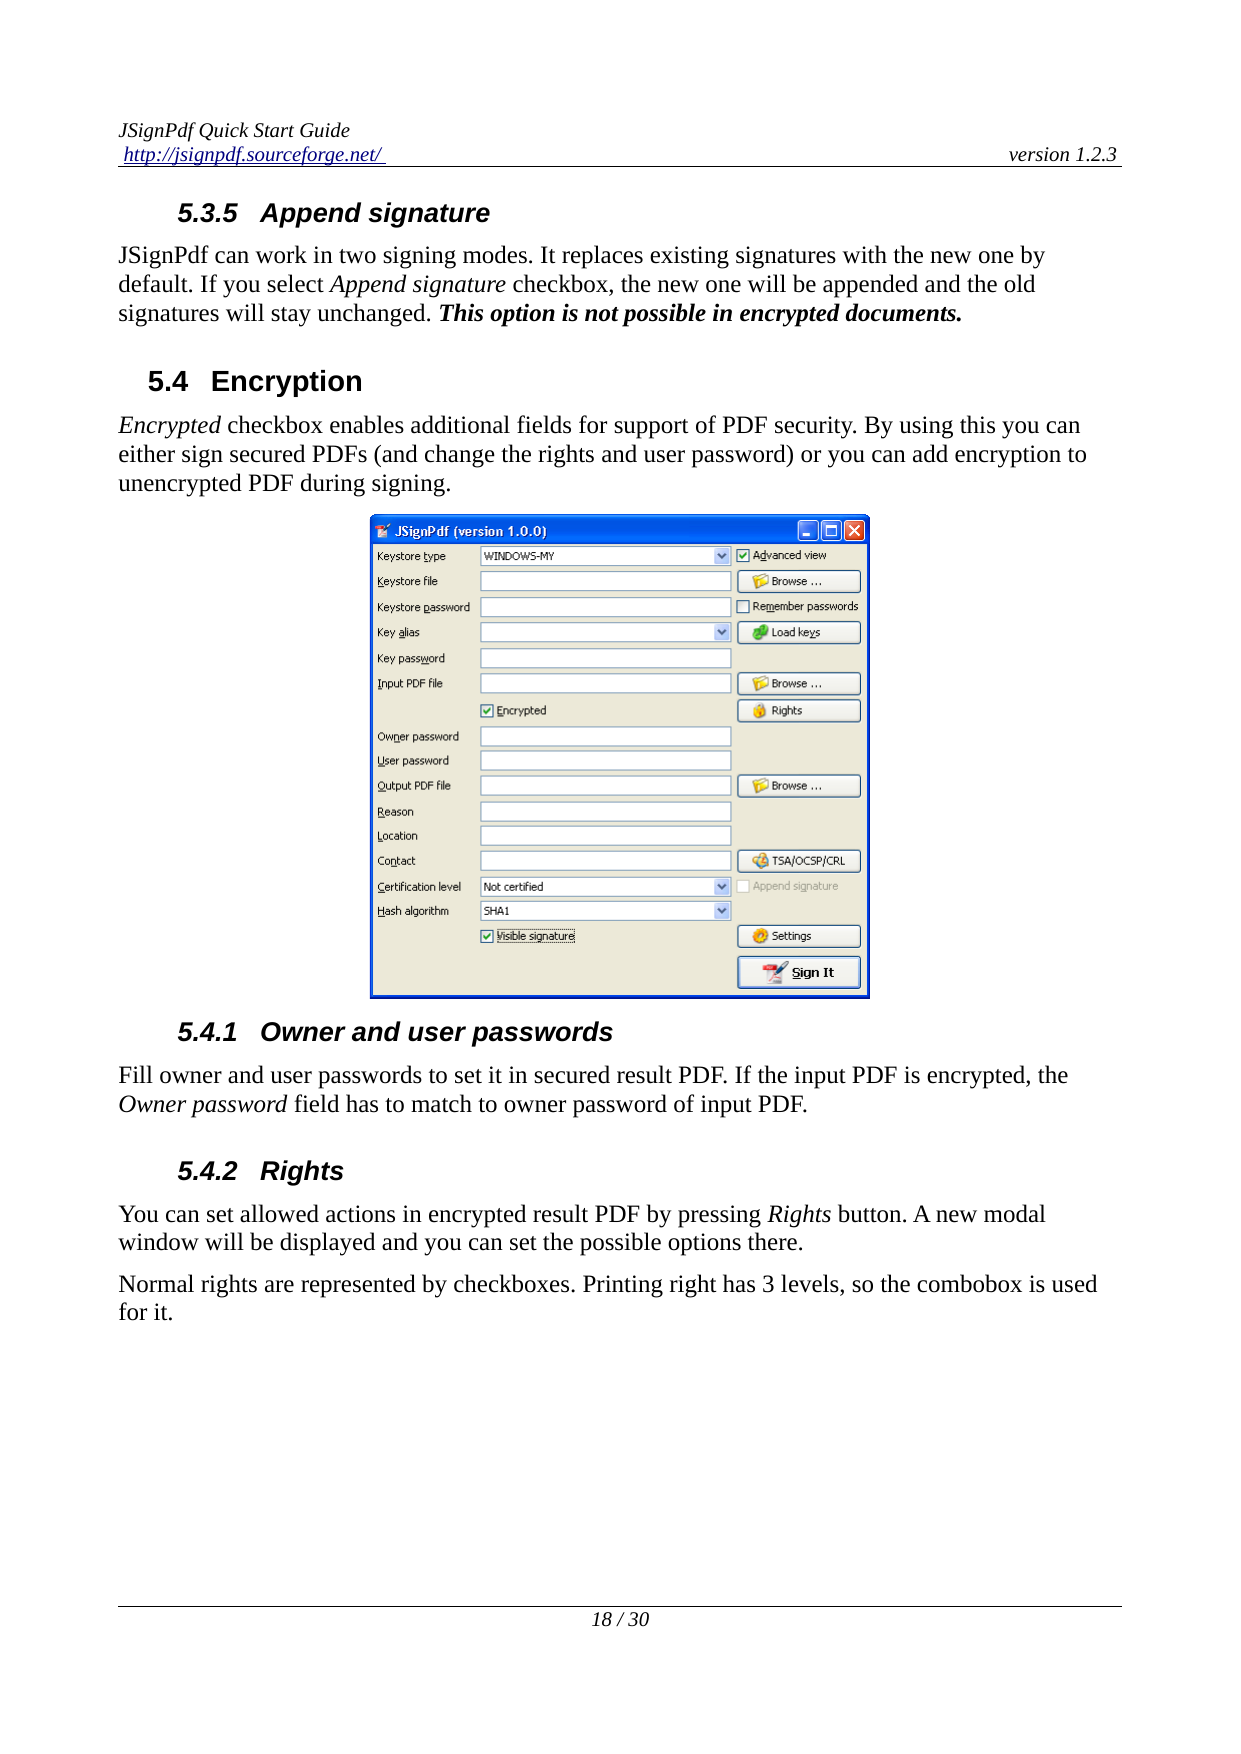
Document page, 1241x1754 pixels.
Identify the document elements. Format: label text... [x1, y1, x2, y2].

text Encrypted checkbox enables additional fields for support of PDF security. By using this you can either sign secured PDFs (and change the rights and user password) or you can add encryption to unencrypted PDF during signing. [118, 410, 1122, 497]
picture [369, 514, 870, 999]
text Normal rights are represented by checkboxes. Printing right has 3 levels, so the combobox is used for it. [118, 1269, 1122, 1326]
subtitle Rights [177, 1155, 1122, 1186]
subtitle Append signature [177, 197, 1122, 228]
text Fill owner and user passwords to set it in secured result PDF. If the input PDF is encrypted, the Owner password field has to match to owner password of input PDF. [118, 1060, 1122, 1117]
text JSignPdf can work in two signing modes. It replaces existing signatures with the new one by default. If you select Append signature checkbox, the new one will be appended and the old signatures will stay unchanged. This option is not possible in encrypted documents. [118, 241, 1122, 327]
subtitle Encryption [148, 364, 1116, 398]
text You can set allowed actions in encrypted result PDF by pressing Rights button. A new modal window will be displayed and you can set the possible options there. [118, 1199, 1122, 1256]
subtitle Owner and user passwords [177, 999, 1122, 1047]
